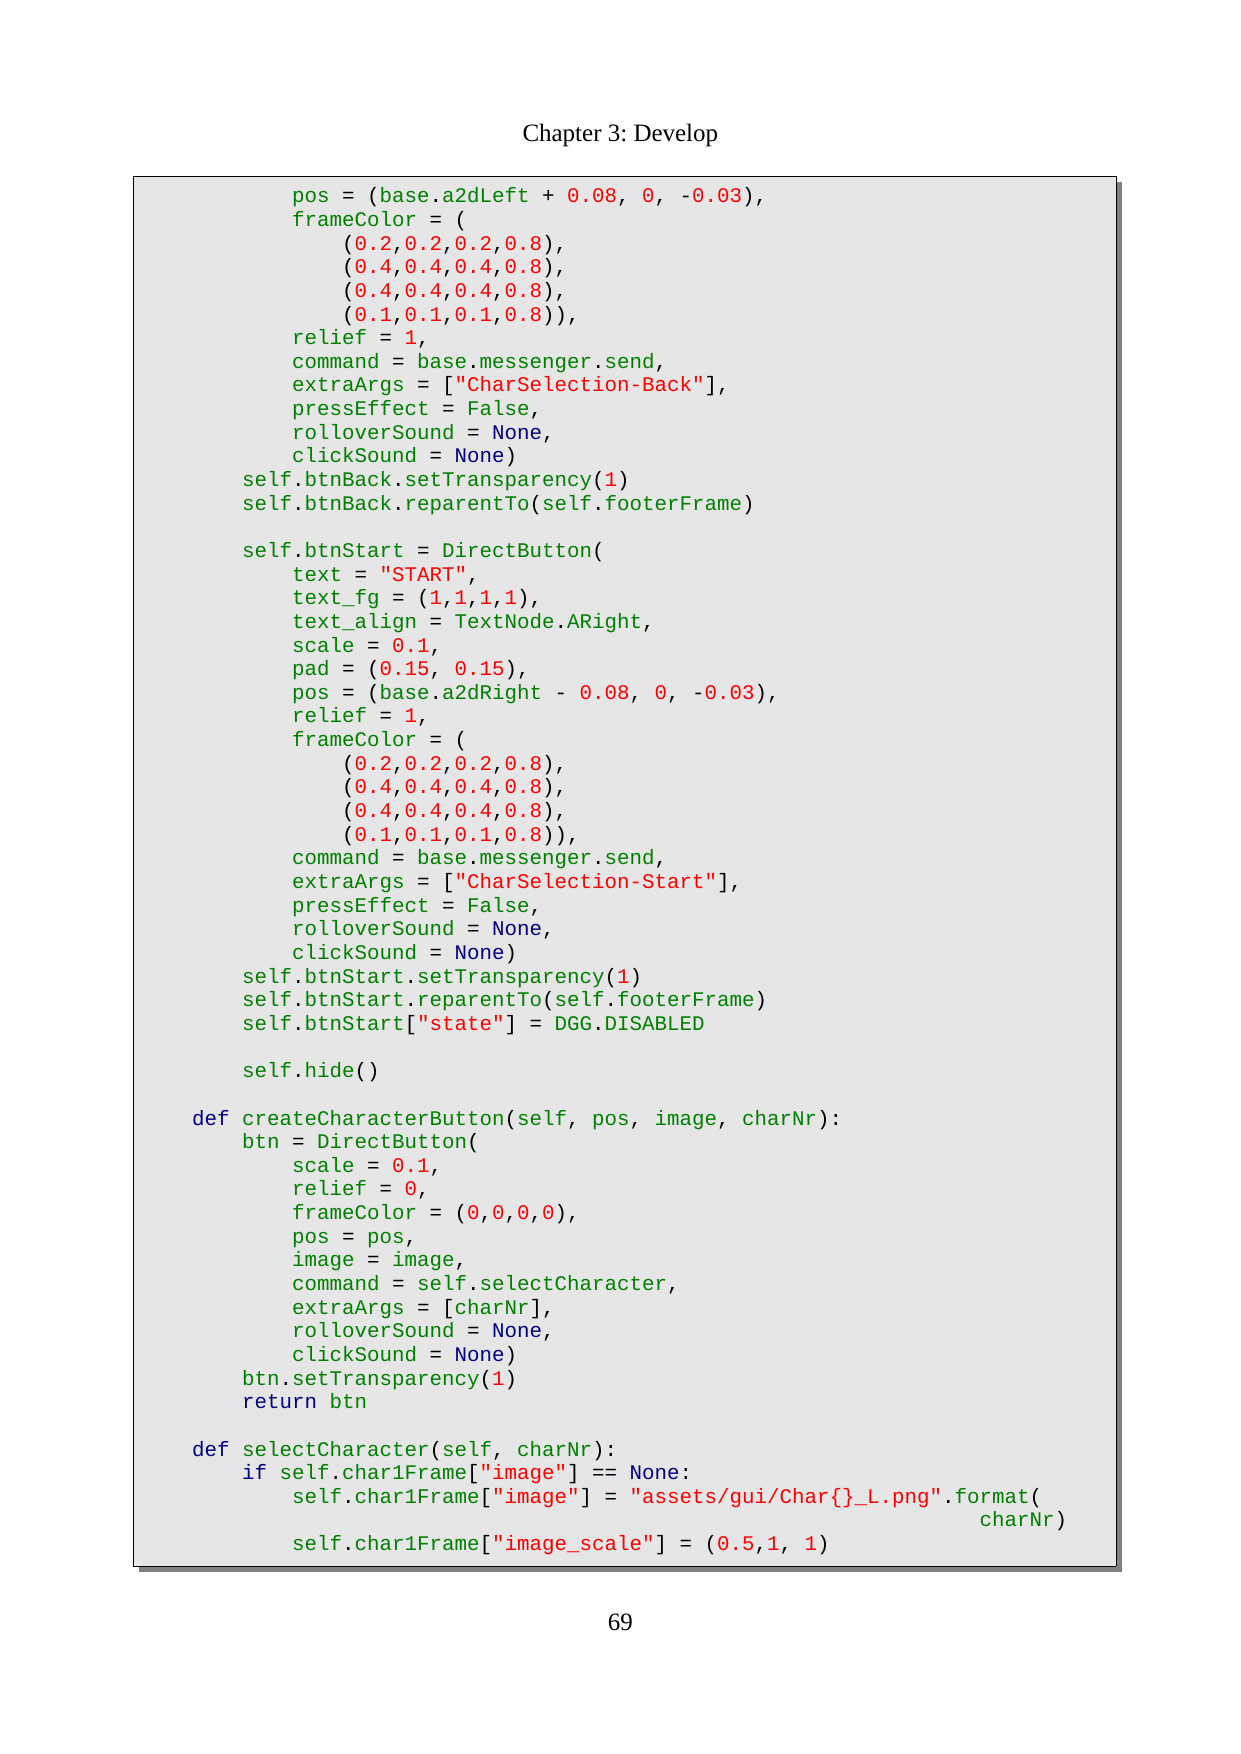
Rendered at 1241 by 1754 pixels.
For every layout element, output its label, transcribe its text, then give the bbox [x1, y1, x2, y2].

text (0.2,0.2,0.2,0.8), [134, 224, 1116, 247]
text def createCharacterButton(self, pos, image, charNr): [134, 1098, 1116, 1122]
text self.btnBack.reparentTo(self.footerFrame) [134, 484, 1116, 507]
text (0.4,0.4,0.4,0.8), [134, 791, 1116, 815]
text (0.2,0.2,0.2,0.8), [134, 744, 1116, 767]
text pressEffect = False, [134, 389, 1116, 413]
text text_fg = (1,1,1,1), [134, 578, 1116, 602]
text return btn [134, 1382, 1116, 1406]
text btn = DirectButton( [134, 1122, 1116, 1146]
text scale = 0.1, [134, 626, 1116, 649]
text relief = 0, [134, 1169, 1116, 1193]
text charNr) [134, 1501, 1116, 1524]
text self.char1Frame["image_scale"] = (0.5,1, 1) [134, 1524, 1116, 1566]
text def selectCharacter(self, charNr): [134, 1429, 1116, 1453]
text frameColor = (0,0,0,0), [134, 1193, 1116, 1217]
text pressEffect = False, [134, 886, 1116, 909]
text pos = (base.a2dRight - 0.08, 0, -0.03), [134, 673, 1116, 697]
text (0.4,0.4,0.4,0.8), [134, 767, 1116, 791]
text extraArgs = ["CharSelection-Start"], [134, 862, 1116, 886]
text self.btnBack.setTransparency(1) [134, 460, 1116, 484]
text rolloverSound = None, [134, 909, 1116, 933]
text self.btnStart = DirectButton( [134, 531, 1116, 555]
text self.hide() [134, 1051, 1116, 1075]
text pos = pos, [134, 1217, 1116, 1240]
text scale = 0.1, [134, 1146, 1116, 1169]
text frameColor = ( [134, 720, 1116, 744]
text clickSound = None) [134, 1335, 1116, 1359]
text relief = 1, [134, 697, 1116, 720]
text self.btnStart.reparentTo(self.footerFrame) [134, 980, 1116, 1004]
text pos = (base.a2dLeft + 0.08, 0, -0.03), [134, 177, 1116, 200]
text extraArgs = ["CharSelection-Back"], [134, 366, 1116, 389]
text command = base.messenger.send, [134, 342, 1116, 366]
text command = base.messenger.send, [134, 838, 1116, 862]
text btn.setTransparency(1) [134, 1359, 1116, 1382]
text (0.1,0.1,0.1,0.8)), [134, 815, 1116, 838]
text pad = (0.15, 0.15), [134, 649, 1116, 673]
text command = self.selectCharacter, [134, 1264, 1116, 1288]
text relief = 1, [134, 318, 1116, 342]
text rolloverSound = None, [134, 1311, 1116, 1335]
text self.btnStart["state"] = DGG.DISABLED [134, 1004, 1116, 1028]
text image = image, [134, 1240, 1116, 1264]
text extraArgs = [charNr], [134, 1288, 1116, 1311]
text if self.char1Frame["image"] == None: [134, 1453, 1116, 1477]
text frameColor = ( [134, 200, 1116, 224]
text (0.1,0.1,0.1,0.8)), [134, 294, 1116, 318]
text self.char1Frame["image"] = "assets/gui/Char{}_L.png".format( [134, 1477, 1116, 1501]
text text_align = TextNode.ARight, [134, 602, 1116, 626]
text clickSound = None) [134, 436, 1116, 460]
text clickSound = None) [134, 933, 1116, 957]
text (0.4,0.4,0.4,0.8), [134, 271, 1116, 294]
text text = "START", [134, 555, 1116, 578]
text self.btnStart.setTransparency(1) [134, 957, 1116, 980]
text rolloverSound = None, [134, 413, 1116, 436]
text (0.4,0.4,0.4,0.8), [134, 247, 1116, 271]
